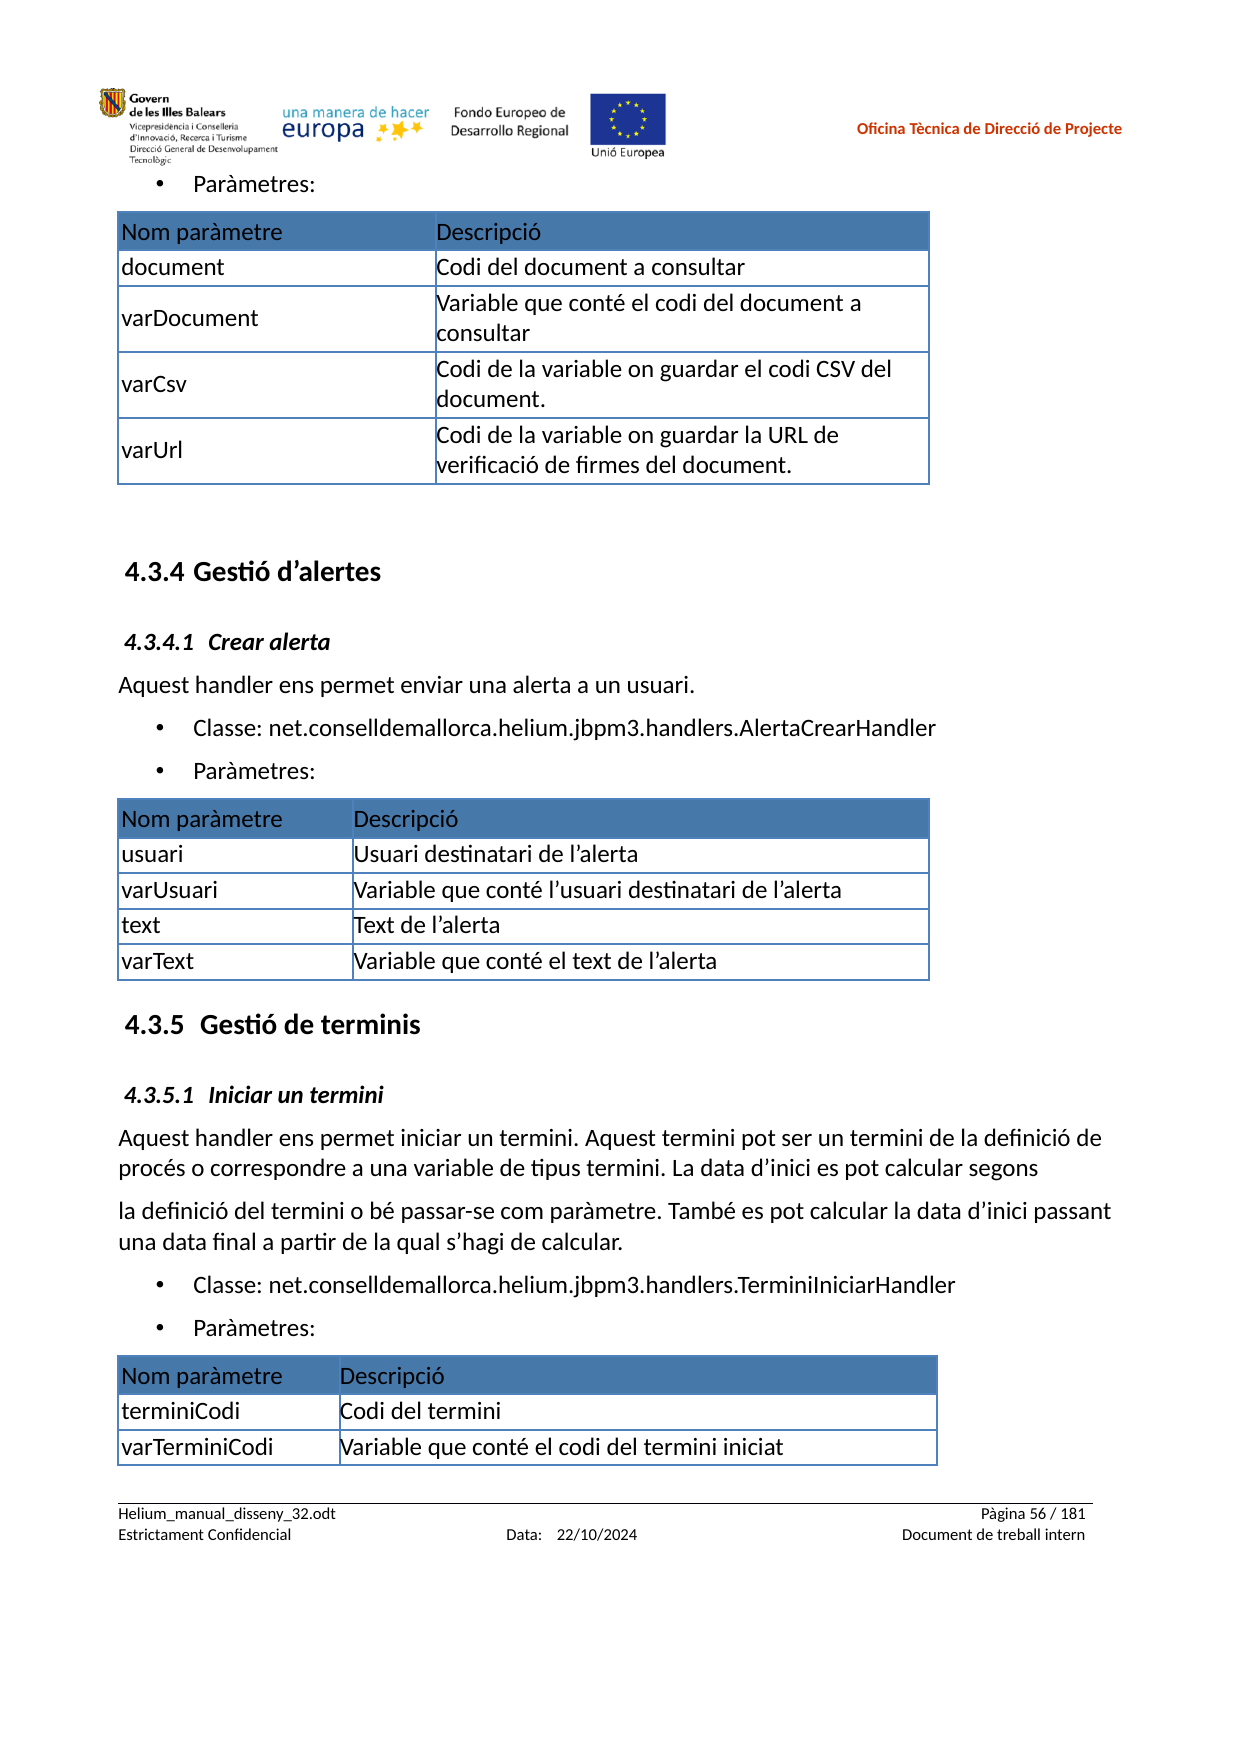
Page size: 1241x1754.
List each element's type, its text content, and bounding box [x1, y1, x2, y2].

table_header Nom paràmetre [119, 1357, 339, 1393]
table_cell Variable que conté el codi del document a consultar [437, 287, 928, 351]
table_cell terminiCodi [119, 1395, 339, 1429]
table_cell Variable que conté el text de l’alerta [354, 945, 928, 979]
text Aquest handler ens permet enviar una alerta a un usuari. [118, 669, 1122, 699]
table_header Descripció [437, 213, 928, 249]
table_cell varText [119, 945, 352, 979]
table_cell Text de l’alerta [354, 910, 928, 943]
table_cell Variable que conté el codi del termini iniciat [341, 1431, 936, 1464]
table_cell varUsuari [119, 874, 352, 908]
subtitle Crear alerta [118, 626, 1122, 657]
table_cell Codi del document a consultar [437, 251, 928, 285]
list Classe: net.conselldemallorca.helium.jbpm3.handlers.AlertaCrearHandler [156, 712, 1122, 743]
table_cell text [119, 910, 352, 943]
table_cell document [119, 251, 435, 285]
table_cell varUrl [119, 419, 435, 483]
table_cell varTerminiCodi [119, 1431, 339, 1464]
table_header Descripció [354, 800, 928, 837]
list Classe: net.conselldemallorca.helium.jbpm3.handlers.TerminiIniciarHandler [156, 1269, 1122, 1299]
table_header Descripció [341, 1357, 936, 1393]
picture [99, 87, 668, 166]
table_cell Variable que conté l’usuari destinatari de l’alerta [354, 874, 928, 908]
table_cell Codi del termini [341, 1395, 936, 1429]
text la definició del termini o bé passar-se com paràmetre. També es pot calcular la data d’inici passant una data final a partir de la qual s’hagi de calcular. [118, 1195, 1122, 1256]
list Paràmetres: [156, 1312, 1122, 1342]
subtitle Gestió d’alertes [118, 553, 1122, 589]
subtitle Iniciar un termini [118, 1079, 1122, 1109]
list Paràmetres: [156, 168, 1122, 198]
text Aquest handler ens permet iniciar un termini. Aquest termini pot ser un termini de la definició de procés o correspondre a una variable de tipus termini. La data d’inici es pot calcular segons [118, 1122, 1122, 1183]
table_cell Codi de la variable on guardar la URL de verificació de firmes del document. [437, 419, 928, 483]
list Paràmetres: [156, 755, 1122, 786]
table_cell Usuari destinatari de l’alerta [354, 839, 928, 872]
table_cell varCsv [119, 353, 435, 417]
subtitle Gestió de terminis [118, 1006, 1122, 1041]
table_cell varDocument [119, 287, 435, 351]
table_cell Codi de la variable on guardar el codi CSV del document. [437, 353, 928, 417]
table_header Nom paràmetre [119, 213, 435, 249]
table_header Nom paràmetre [119, 800, 352, 837]
table_cell usuari [119, 839, 352, 872]
